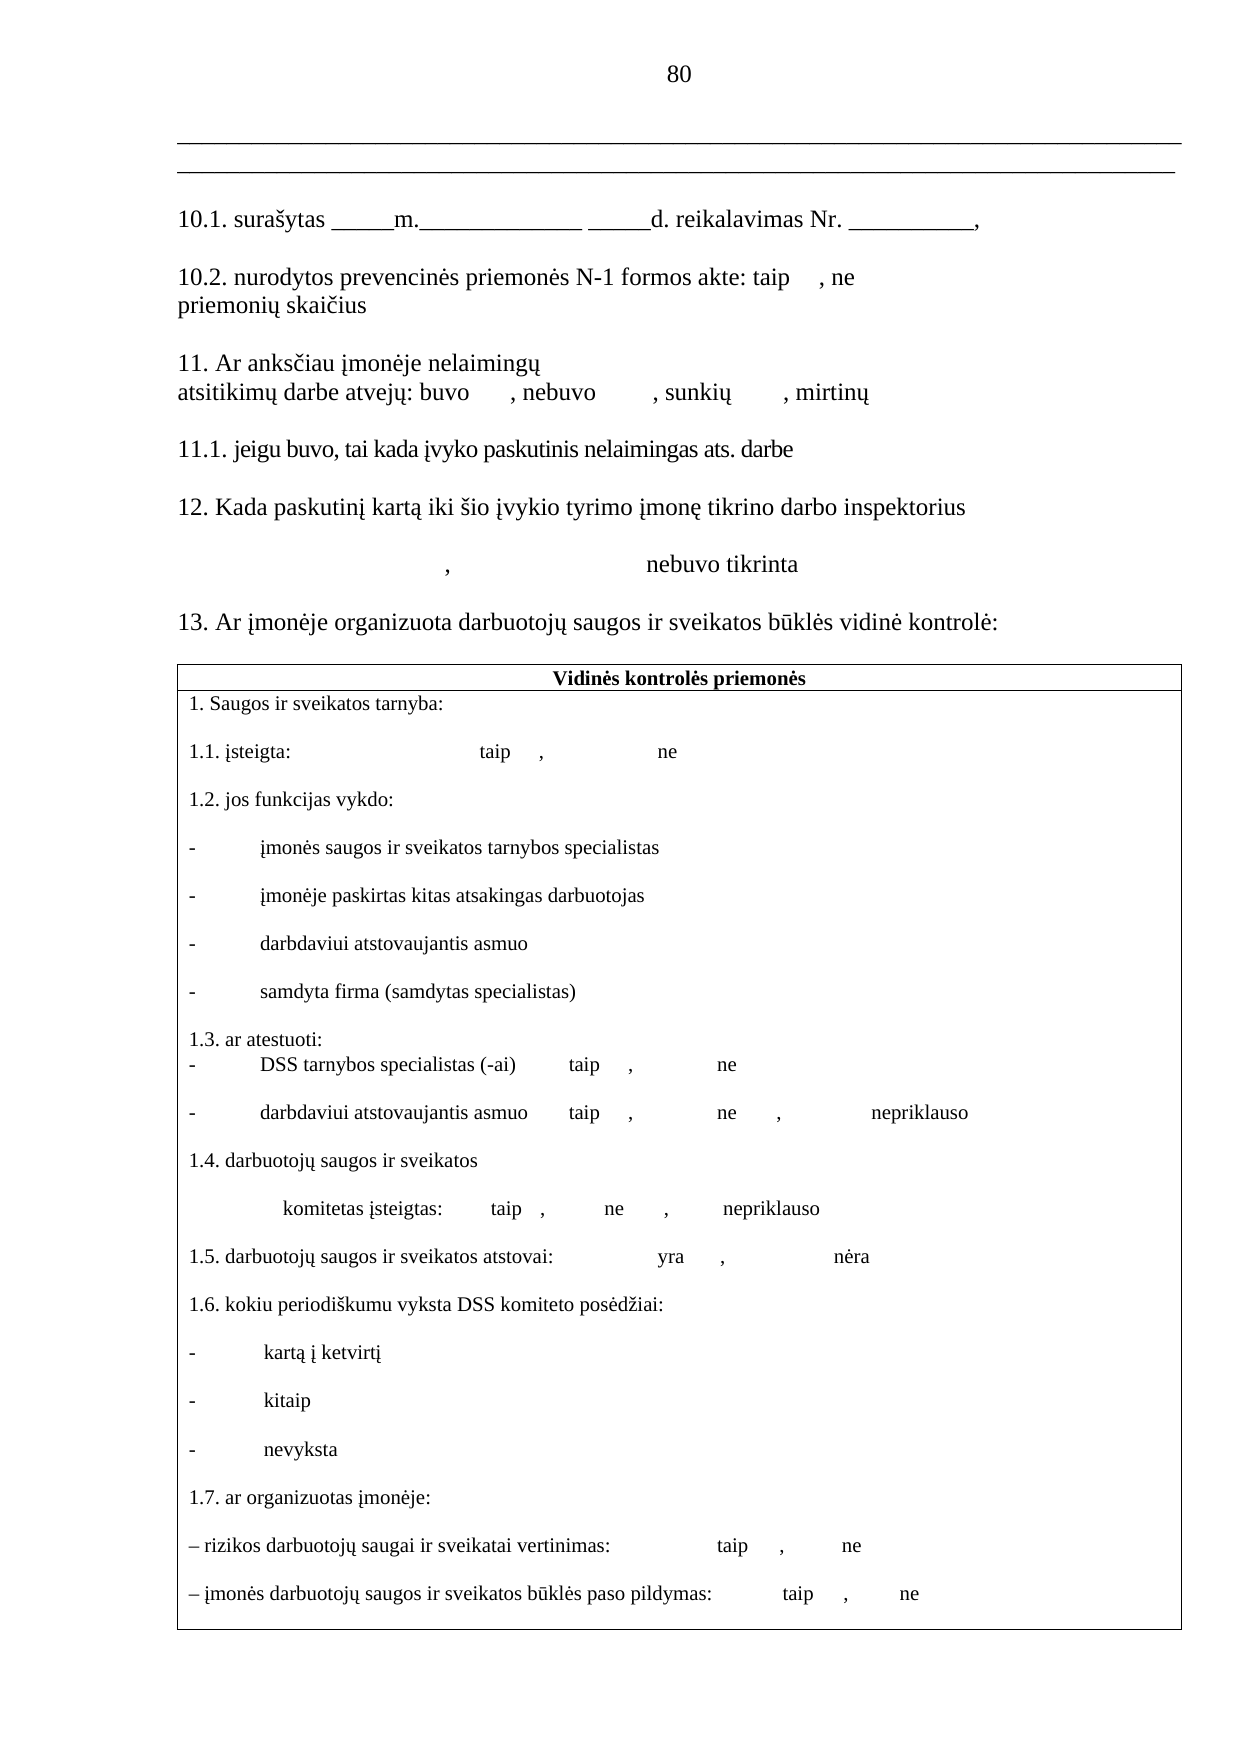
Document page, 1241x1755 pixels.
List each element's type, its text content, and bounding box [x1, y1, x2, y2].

text 13. Ar įmonėje organizuota darbuotojų saugos ir sveikatos būklės vidinė kontrolė: [177, 607, 1181, 636]
table_cell 1. Saugos ir sveikatos tarnyba: 1.1. įsteigta: taip ⁪, ne ⁪ 1.2. jos funkcijas vykdo: - įmonės saugos ir sveikatos tarnybos specialistas ⁪ - įmonėje paskirtas kitas atsakingas darbuotojas ⁪ - darbdaviui atstovaujantis asmuo ⁪ - samdyta firma (samdytas specialistas) ⁪ 1.3. ar atestuoti: - DSS tarnybos specialistas (-ai) taip ⁪, ne ⁪ - darbdaviui atstovaujantis asmuo taip ⁪, ne ⁪, nepriklauso ⁪ 1.4. darbuotojų saugos ir sveikatos komitetas įsteigtas: taip ⁪, ne ⁪, nepriklauso ⁪ 1.5. darbuotojų saugos ir sveikatos atstovai: yra ⁪, nėra ⁪ 1.6. kokiu periodiškumu vyksta DSS komiteto posėdžiai: - kartą į ketvirtį ⁪ - kitaip ⁪ - nevyksta ⁪ 1.7. ar organizuotas įmonėje: – rizikos darbuotojų saugai ir sveikatai vertinimas: taip ⁪, ne ⁪ – įmonės darbuotojų saugos ir sveikatos būklės paso pildymas: taip ⁪, ne ⁪ [178, 691, 1181, 1629]
text ⁪⁪⁪⁪ ⁪⁪ ⁪⁪, nebuvo tikrinta ⁪ [177, 549, 1181, 578]
text priemonių skaičius ⁪⁪ [177, 291, 1181, 319]
text 10.2. nurodytos prevencinės priemonės N-1 formos akte: taip ⁪, ne ⁪ [177, 262, 1181, 291]
text 12. Kada paskutinį kartą iki šio įvykio tyrimo įmonę tikrino darbo inspektorius [177, 492, 1181, 521]
text 11. Ar anksčiau įmonėje nelaimingų [177, 348, 1181, 377]
text 10.1. surašytas _____m._____________ _____d. reikalavimas Nr. __________, [177, 204, 1181, 233]
table_header Vidinės kontrolės priemonės [178, 665, 1181, 689]
text ⁪ [177, 147, 1181, 176]
text 11.1. jeigu buvo, tai kada įvyko paskutinis nelaimingas ats. darbe ⁪⁪⁪⁪⁪⁪⁪⁪ [177, 434, 1181, 463]
text atsitikimų darbe atvejų: buvo ⁪, nebuvo ⁪, sunkių ⁪, mirtinų ⁪ [177, 377, 1181, 406]
